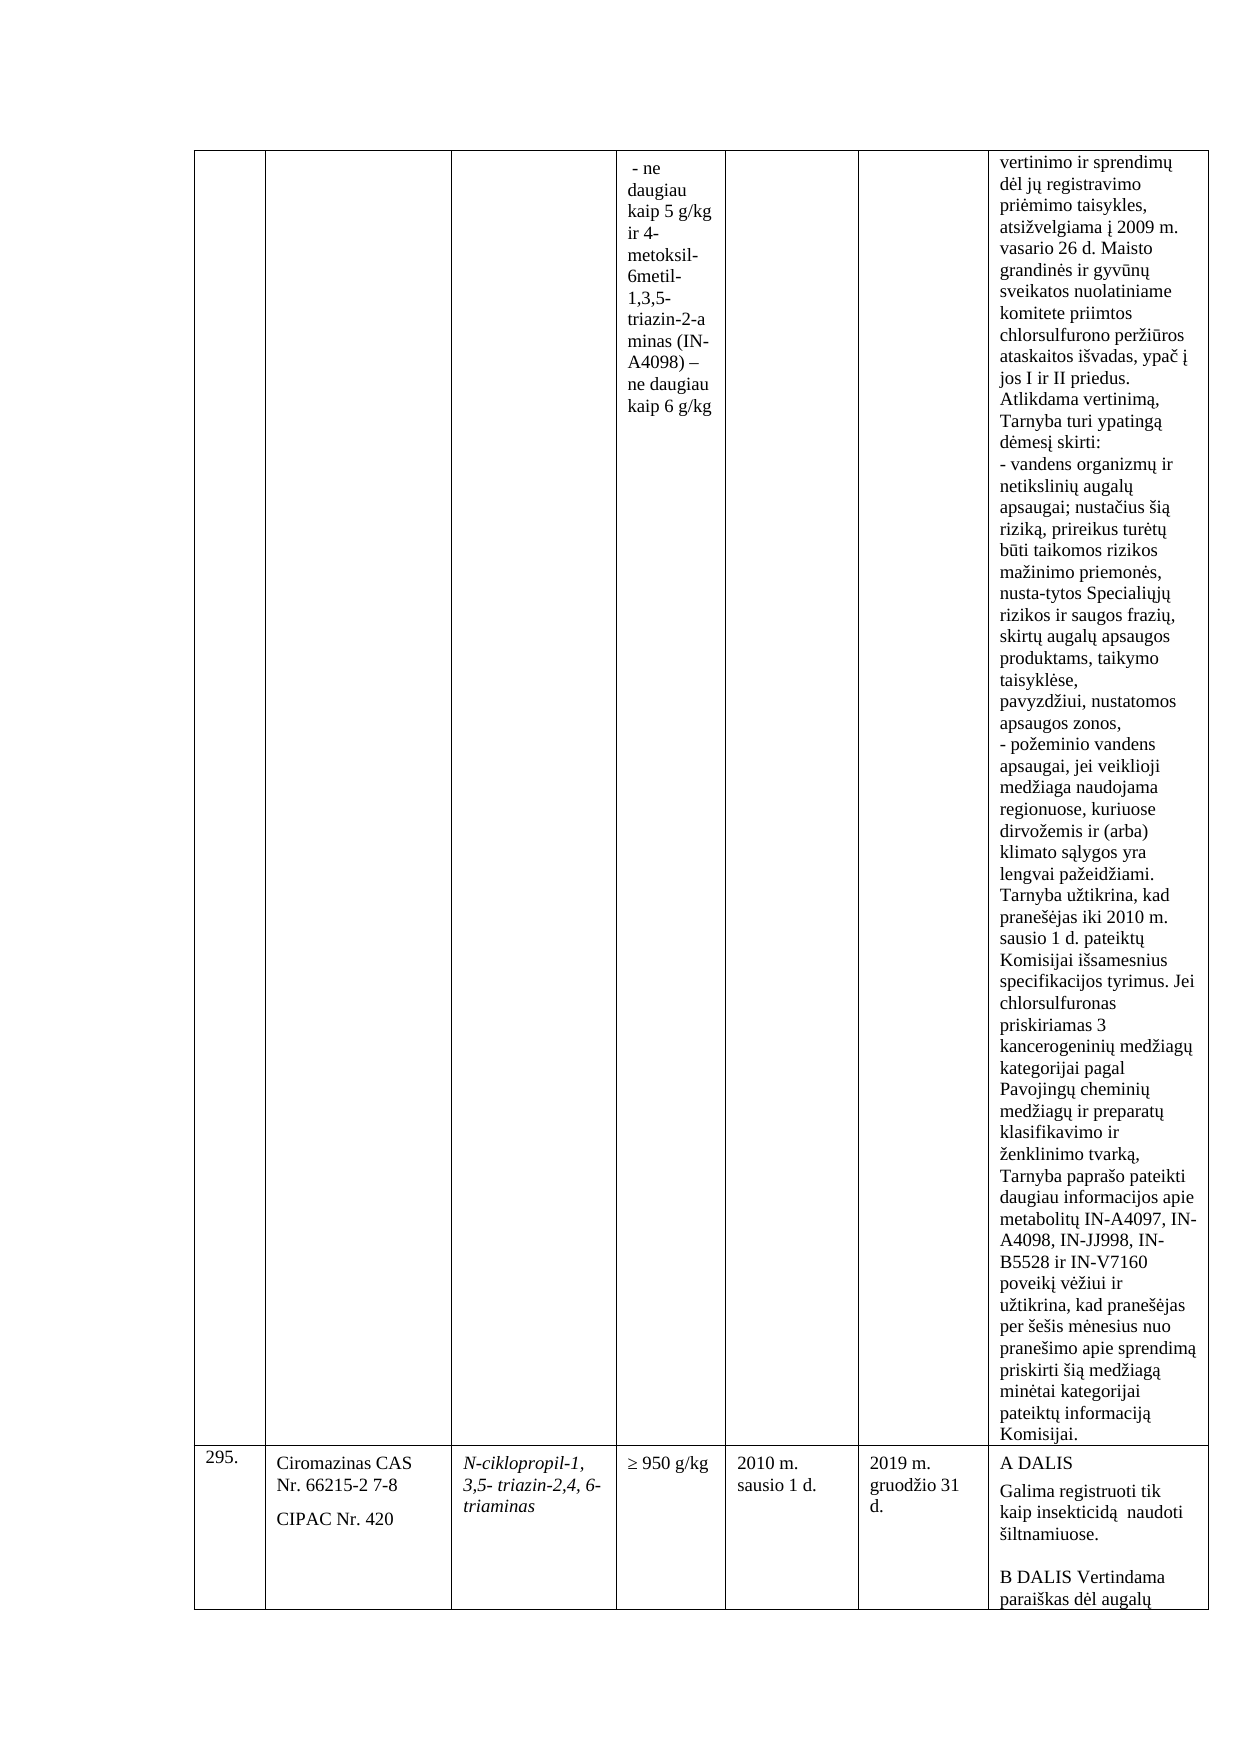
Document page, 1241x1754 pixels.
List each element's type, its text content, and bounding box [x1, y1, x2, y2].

table_cell ≥ 950 g/kg [617, 1446, 725, 1609]
table_cell 295. [195, 1446, 265, 1609]
table_cell [195, 151, 265, 1445]
table_cell - ne daugiau kaip 5 g/kg ir 4-metoksil-6metil-1,3,5- triazin-2-a minas (IN-A4098) – ne daugiau kaip 6 g/kg [617, 151, 725, 1445]
table_cell [184, 1445, 189, 1609]
table_cell [190, 1445, 194, 1609]
table_cell [452, 151, 616, 1445]
table_cell 2010 m. sausio 1 d. [726, 1446, 858, 1609]
table_cell [1209, 150, 1219, 1445]
table_cell 2019 m. gruodžio 31 d. [859, 1446, 988, 1609]
table_cell vertinimo ir sprendimų dėl jų registravimo priėmimo taisykles, atsižvelgiama į 2009 m. vasario 26 d. Maisto grandinės ir gyvūnų sveikatos nuolatiniame komitete priimtos chlorsulfurono peržiūros ataskaitos išvadas, ypač į jos I ir II priedus. Atlikdama vertinimą, Tarnyba turi ypatingą dėmesį skirti: - vandens organizmų ir netikslinių augalų apsaugai; nustačius šią riziką, prireikus turėtų būti taikomos rizikos mažinimo priemonės, nusta-tytos Specialiųjų rizikos ir saugos frazių, skirtų augalų apsaugos produktams, taikymo taisyklėse, pavyzdžiui, nustatomos apsaugos zonos, - požeminio vandens apsaugai, jei veiklioji medžiaga naudojama regionuose, kuriuose dirvožemis ir (arba) klimato sąlygos yra lengvai pažeidžiami. Tarnyba užtikrina, kad pranešėjas iki 2010 m. sausio 1 d. pateiktų Komisijai išsamesnius specifikacijos tyrimus. Jei chlorsulfuronas priskiriamas 3 kancerogeninių medžiagų kategorijai pagal Pavojingų cheminių medžiagų ir preparatų klasifikavimo ir ženklinimo tvarką, Tarnyba paprašo pateikti daugiau informacijos apie metabolitų IN-A4097, IN-A4098, IN-JJ998, IN-B5528 ir IN-V7160 poveikį vėžiui ir užtikrina, kad pranešėjas per šešis mėnesius nuo pranešimo apie sprendimą priskirti šią medžiagą minėtai kategorijai pateiktų informaciją Komisijai. [989, 151, 1208, 1445]
table_cell [726, 151, 858, 1445]
table_cell [266, 151, 451, 1445]
table_cell [859, 151, 988, 1445]
table_cell N-ciklopropil-1, 3,5- triazin-2,4, 6-triaminas [452, 1446, 616, 1609]
table_cell [184, 150, 189, 1445]
table_cell [190, 150, 194, 1445]
table_cell [1209, 1445, 1219, 1609]
table_cell Ciromazinas CAS Nr. 66215-2 7-8 CIPAC Nr. 420 [266, 1446, 451, 1609]
table_cell A DALIS Galima registruoti tik kaip insekticidą naudoti šiltnamiuose. B DALIS Vertindama paraiškas dėl augalų [989, 1446, 1208, 1609]
